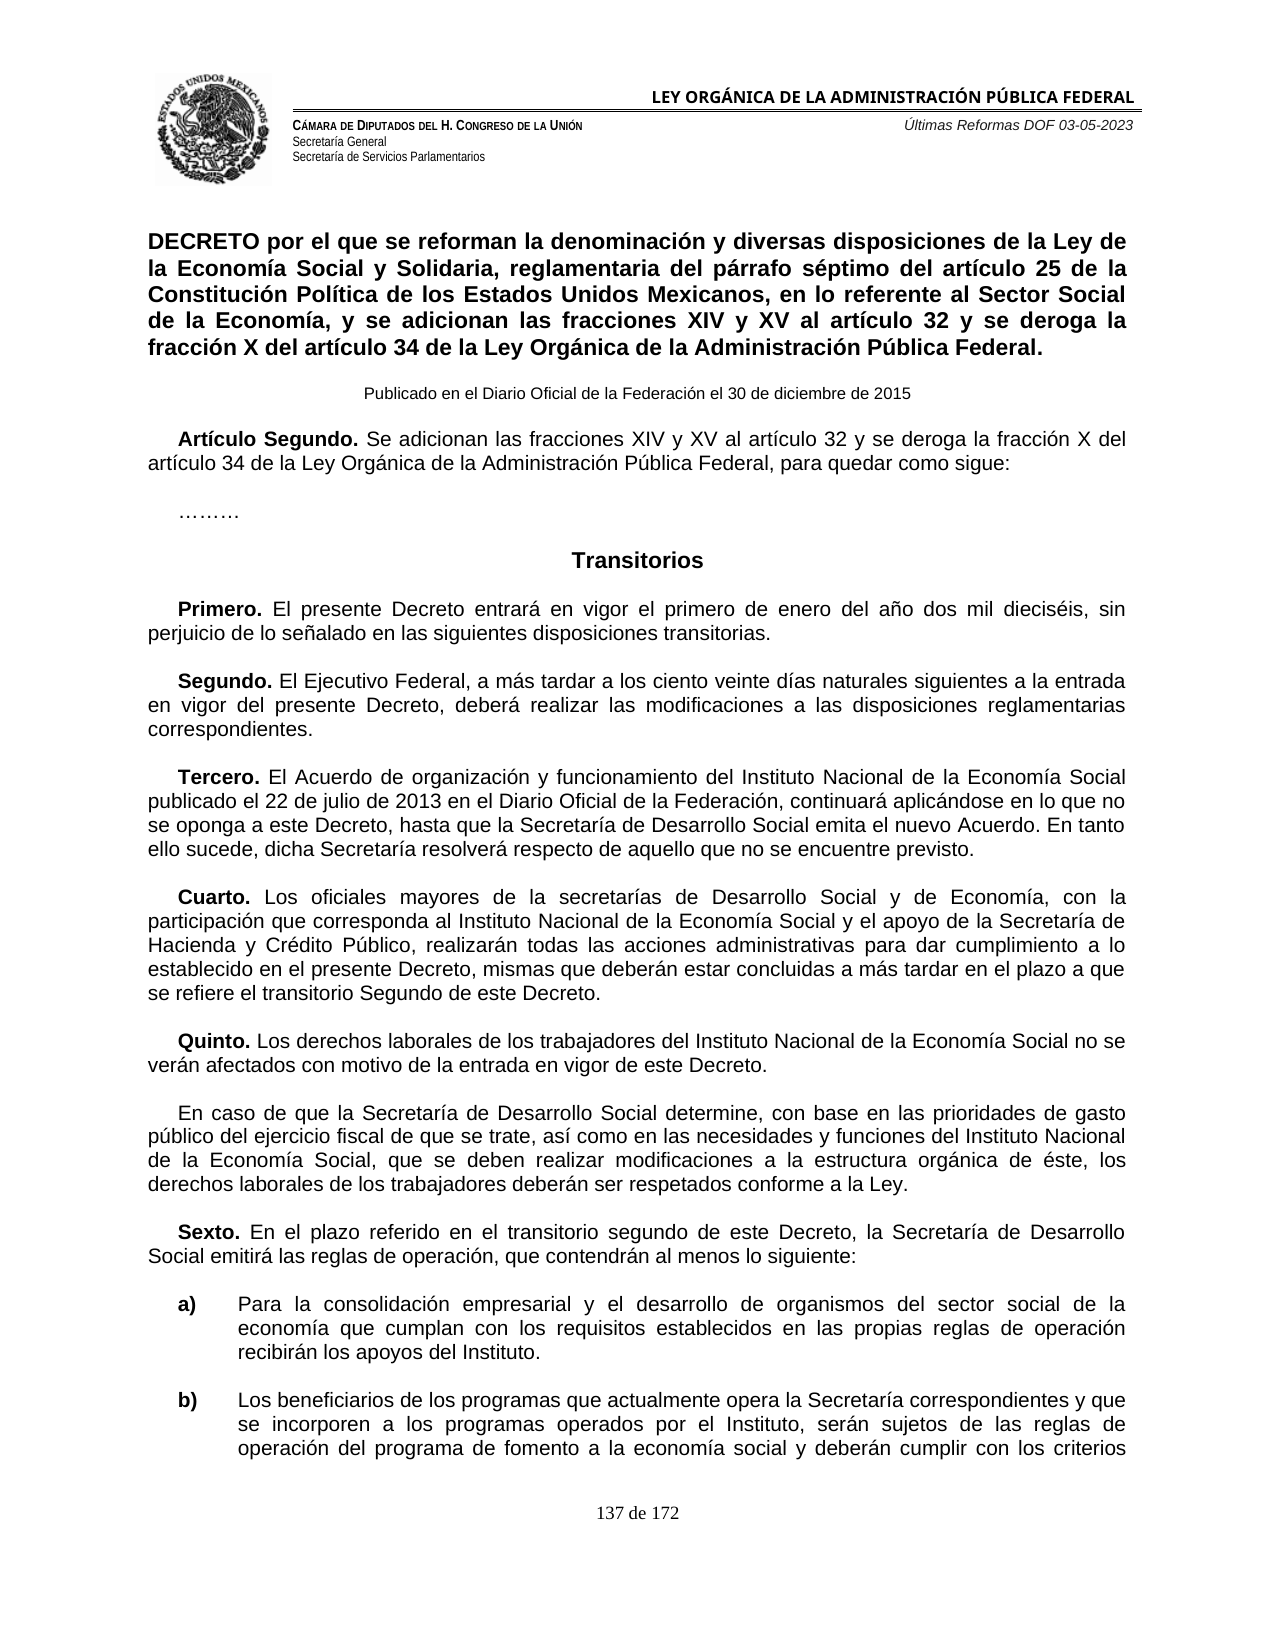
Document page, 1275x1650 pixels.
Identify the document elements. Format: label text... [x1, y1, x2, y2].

text Publicado en el Diario Oficial de la Federación el 30 de diciembre de 2015 [148, 384, 1127, 403]
text En caso de que la Secretaría de Desarrollo Social determine, con base en las prioridades de gasto público del ejercicio fiscal de que se trate, así como en las necesidades y funciones del Instituto Nacional de la Economía Social, que se deben realizar modificaciones a la estructura orgánica de éste, los derechos laborales de los trabajadores deberán ser respetados conforme a la Ley. [148, 1100, 1127, 1196]
text a) Para la consolidación empresarial y el desarrollo de organismos del sector social de la economía que cumplan con los requisitos establecidos en las propias reglas de operación recibirán los apoyos del Instituto. [178, 1292, 1127, 1364]
text ……… [148, 499, 1127, 523]
text Primero. El presente Decreto entrará en vigor el primero de enero del año dos mil dieciséis, sin perjuicio de lo señalado en las siguientes disposiciones transitorias. [148, 597, 1127, 645]
text Artículo Segundo. Se adicionan las fracciones XIV y XV al artículo 32 y se deroga la fracción X del artículo 34 de la Ley Orgánica de la Administración Pública Federal, para quedar como sigue: [148, 427, 1127, 475]
text DECRETO por el que se reforman la denominación y diversas disposiciones de la Ley de la Economía Social y Solidaria, reglamentaria del párrafo séptimo del artículo 25 de la Constitución Política de los Estados Unidos Mexicanos, en lo referente al Sector Social de la Economía, y se adicionan las fracciones XIV y XV al artículo 32 y se deroga la fracción X del artículo 34 de la Ley Orgánica de la Administración Pública Federal. [148, 228, 1127, 360]
text Transitorios [148, 547, 1127, 573]
text Cuarto. Los oficiales mayores de la secretarías de Desarrollo Social y de Economía, con la participación que corresponda al Instituto Nacional de la Economía Social y el apoyo de la Secretaría de Hacienda y Crédito Público, realizarán todas las acciones administrativas para dar cumplimiento a lo establecido en el presente Decreto, mismas que deberán estar concluidas a más tardar en el plazo a que se refiere el transitorio Segundo de este Decreto. [148, 885, 1127, 1004]
text Quinto. Los derechos laborales de los trabajadores del Instituto Nacional de la Economía Social no se verán afectados con motivo de la entrada en vigor de este Decreto. [148, 1028, 1127, 1076]
text Tercero. El Acuerdo de organización y funcionamiento del Instituto Nacional de la Economía Social publicado el 22 de julio de 2013 en el Diario Oficial de la Federación, continuará aplicándose en lo que no se oponga a este Decreto, hasta que la Secretaría de Desarrollo Social emita el nuevo Acuerdo. En tanto ello sucede, dicha Secretaría resolverá respecto de aquello que no se encuentre previsto. [148, 765, 1127, 861]
text Segundo. El Ejecutivo Federal, a más tardar a los ciento veinte días naturales siguientes a la entrada en vigor del presente Decreto, deberá realizar las modificaciones a las disposiciones reglamentarias correspondientes. [148, 669, 1127, 741]
text Sexto. En el plazo referido en el transitorio segundo de este Decreto, la Secretaría de Desarrollo Social emitirá las reglas de operación, que contendrán al menos lo siguiente: [148, 1220, 1127, 1268]
text b) Los beneficiarios de los programas que actualmente opera la Secretaría correspondientes y que se incorporen a los programas operados por el Instituto, serán sujetos de las reglas de operación del programa de fomento a la economía social y deberán cumplir con los criterios [178, 1388, 1127, 1460]
